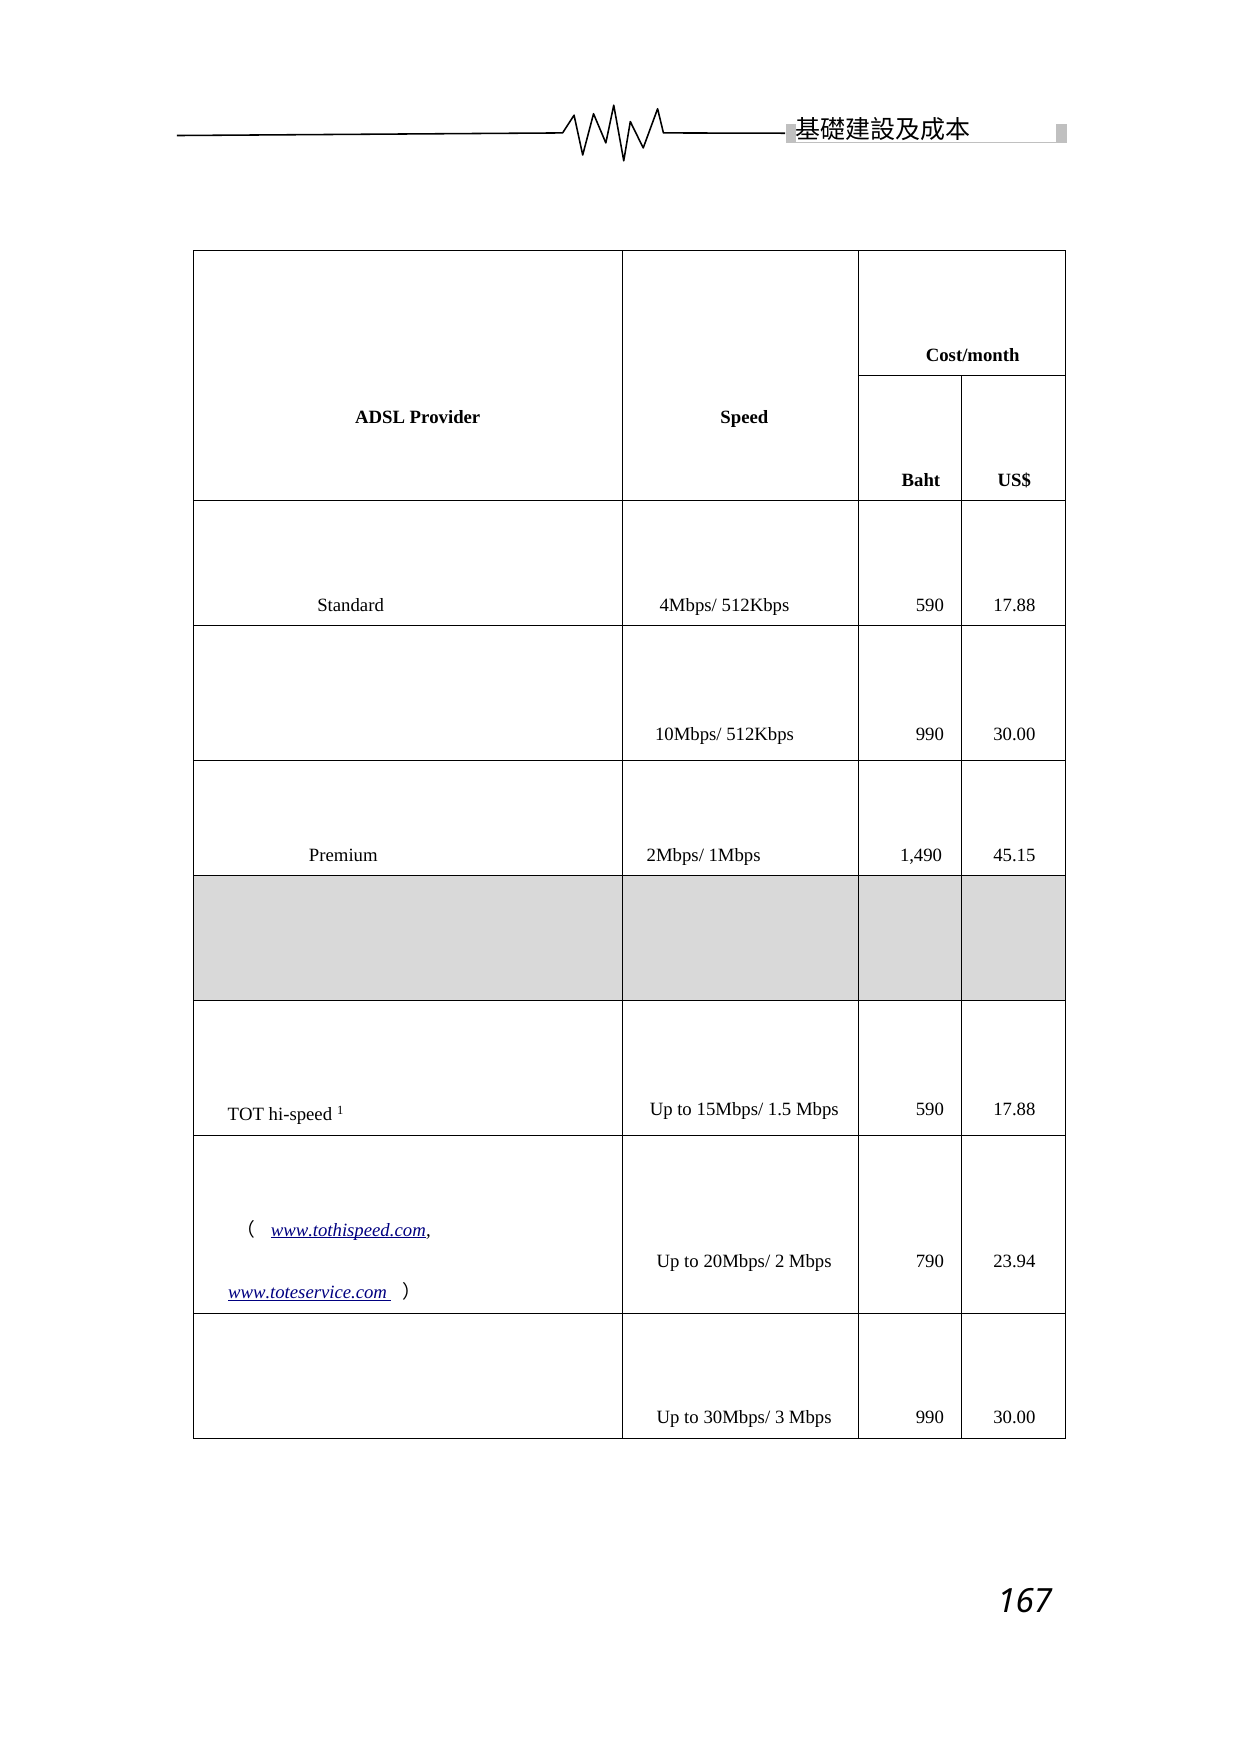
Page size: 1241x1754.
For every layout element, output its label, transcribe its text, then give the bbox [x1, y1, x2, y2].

table_header Speed [623, 251, 858, 500]
table_cell 17.88 [962, 501, 1065, 625]
table_header ADSL Provider [194, 251, 622, 500]
table_cell [962, 876, 1065, 1000]
table_cell [194, 1314, 622, 1438]
table_cell Premium [194, 761, 622, 875]
table_cell 1,490 [859, 761, 961, 875]
table_cell 990 [859, 626, 961, 759]
table_cell [194, 876, 622, 1000]
table_cell 590 [859, 501, 961, 625]
table_cell Up to 30Mbps/ 3 Mbps [623, 1314, 858, 1438]
table_cell TOT hi-speed 1 [194, 1001, 622, 1134]
table_cell 4Mbps/ 512Kbps [623, 501, 858, 625]
table_cell Up to 15Mbps/ 1.5 Mbps [623, 1001, 858, 1134]
table_cell 10Mbps/ 512Kbps [623, 626, 858, 759]
table_cell 17.88 [962, 1001, 1065, 1134]
table_cell [194, 626, 622, 759]
table_cell  Standard [194, 501, 622, 625]
table_cell US$ [962, 376, 1065, 500]
table_cell 23.94 [962, 1136, 1065, 1313]
table_header Cost/month [859, 251, 1065, 375]
table_cell Baht [859, 376, 961, 500]
table_cell Up to 20Mbps/ 2 Mbps [623, 1136, 858, 1313]
table_cell [623, 876, 858, 1000]
table_cell 30.00 [962, 1314, 1065, 1438]
table_cell 2Mbps/ 1Mbps [623, 761, 858, 875]
table_cell 30.00 [962, 626, 1065, 759]
table_cell （www.tothispeed.com, www.toteservice.com） [194, 1136, 622, 1313]
table_cell 45.15 [962, 761, 1065, 875]
table_cell [859, 876, 961, 1000]
table_cell 790 [859, 1136, 961, 1313]
table_cell 990 [859, 1314, 961, 1438]
table_cell 590 [859, 1001, 961, 1134]
